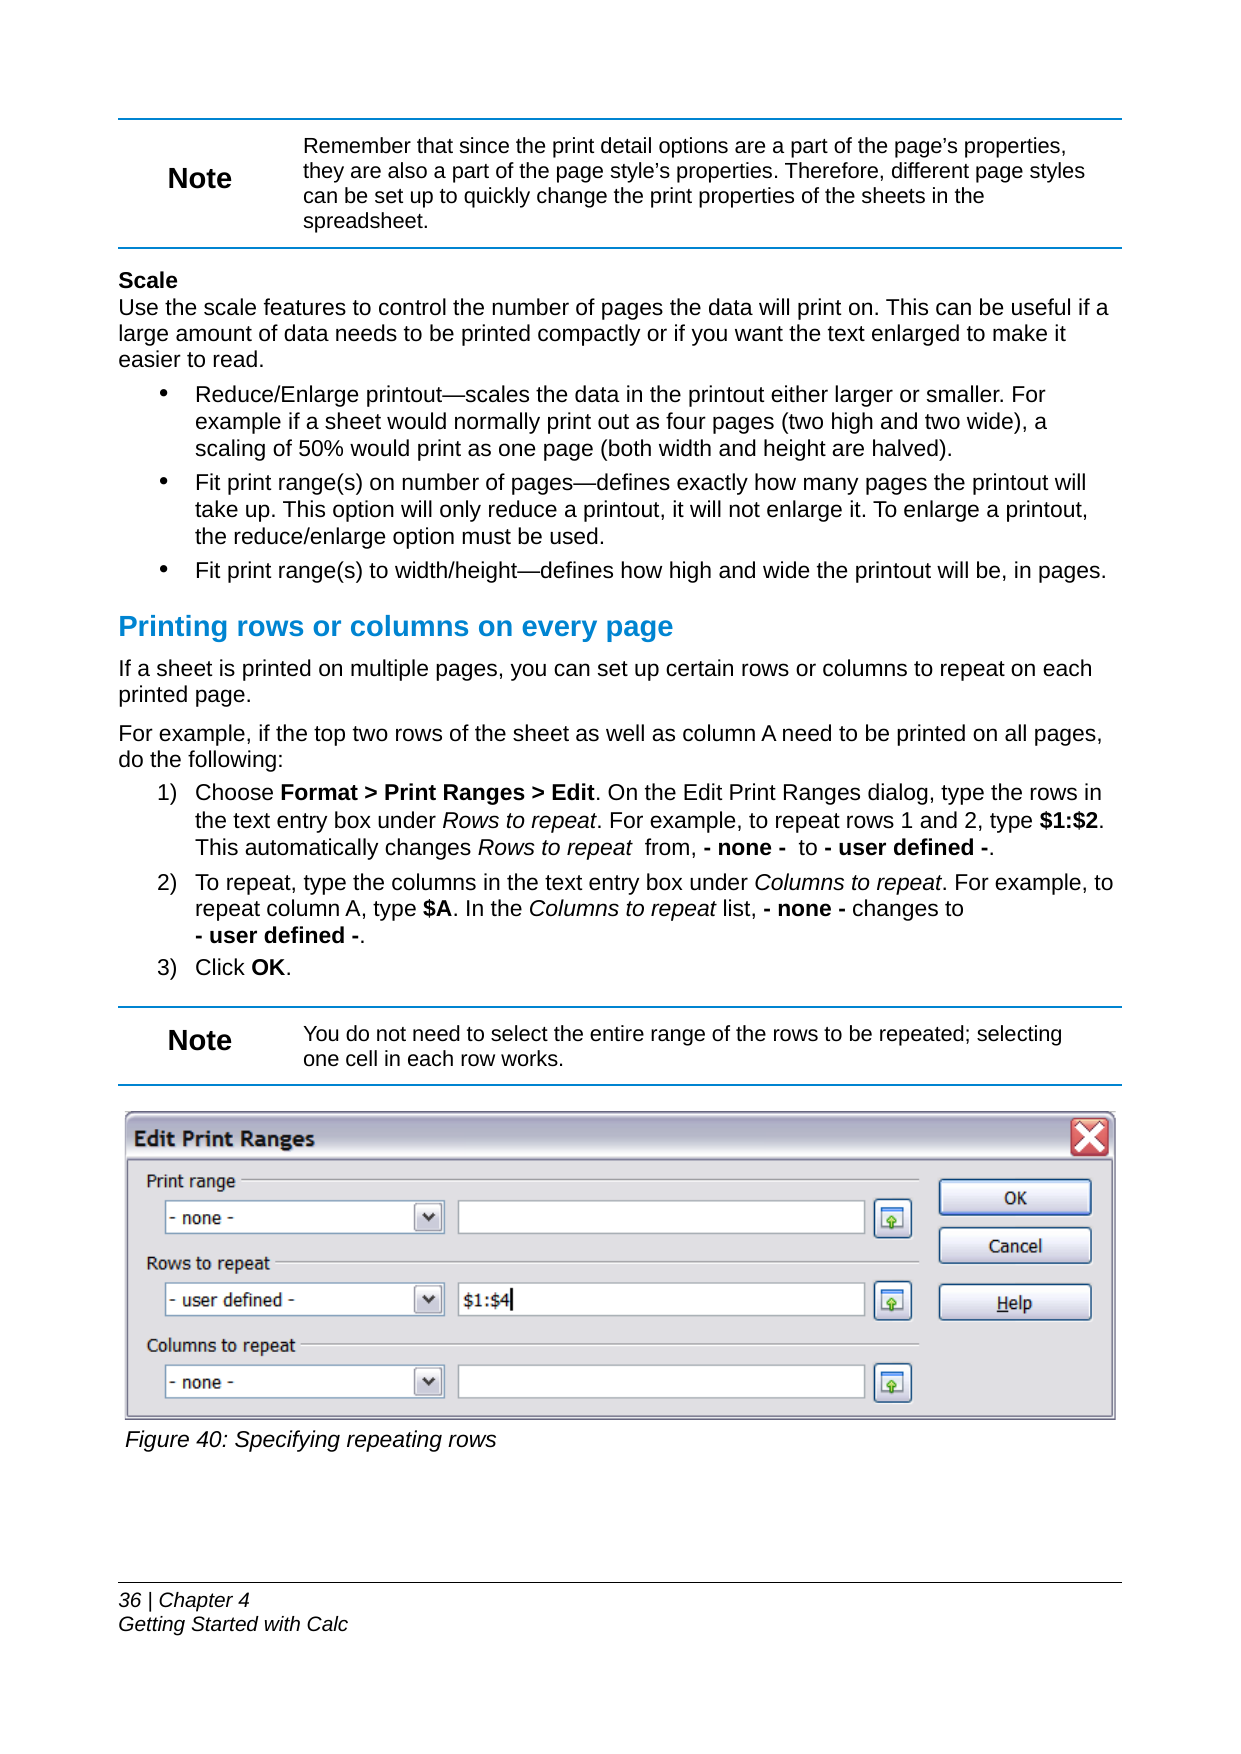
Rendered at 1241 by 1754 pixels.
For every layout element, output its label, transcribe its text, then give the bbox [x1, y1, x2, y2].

list Choose Format > Print Ranges > Edit. On the Edit Print Ranges dialog, type the rows in the text entry box under Rows to repeat. For example, to repeat rows 1 and 2, type $1:$2. This automatically changes Rows to repeat from, - none - to - user defined -. [177, 779, 1122, 860]
table_header Note [118, 120, 281, 247]
list Use the scale features to control the number of pages the data will print on. This can be useful if a large amount of data needs to be printed compactly or if you want the text enlarged to make it easier to read. [118, 293, 1122, 373]
list Click OK. [177, 954, 1122, 981]
list Fit print range(s) on number of pages—defines exactly how many pages the printout will take up. This option will only reduce a printout, it will not enlarge it. To enlarge a printout, the reduce/enlarge option must be used. [156, 467, 1122, 549]
text If a sheet is printed on multiple pages, you can set up certain rows or columns to repeat on each printed page. [118, 654, 1122, 707]
list To repeat, type the columns in the text entry box under Columns to repeat. For example, to repeat column A, type $A. In the Columns to repeat list, - none - changes to - user defined -. [177, 867, 1122, 948]
picture [124, 1111, 1116, 1420]
subtitle Printing rows or columns on every page [118, 609, 1122, 642]
text Figure 100: Specifying repeating rows [125, 1426, 1116, 1452]
list For example, if the top two rows of the sheet as well as column A need to be printed on all pages, do the following: [118, 720, 1122, 772]
list Reduce/Enlarge printout—scales the data in the printout either larger or smaller. For example if a sheet would normally print out as four pages (two high and two wide), a scaling of 50% would print as one page (both width and height are halved). [156, 379, 1122, 461]
table_header Note [118, 1008, 281, 1084]
table_header Remember that since the print detail options are a part of the page’s properties, they are also a part of the page style’s properties. Therefore, different page styles can be set up to quickly change the print properties of the sheets in the spreadsheet. [281, 120, 1122, 247]
list Fit print range(s) to width/height—defines how high and wide the printout will be, in pages. [156, 555, 1122, 584]
table_header You do not need to select the entire range of the rows to be repeated; selecting one cell in each row works. [281, 1008, 1122, 1084]
text Scale [118, 267, 1122, 293]
